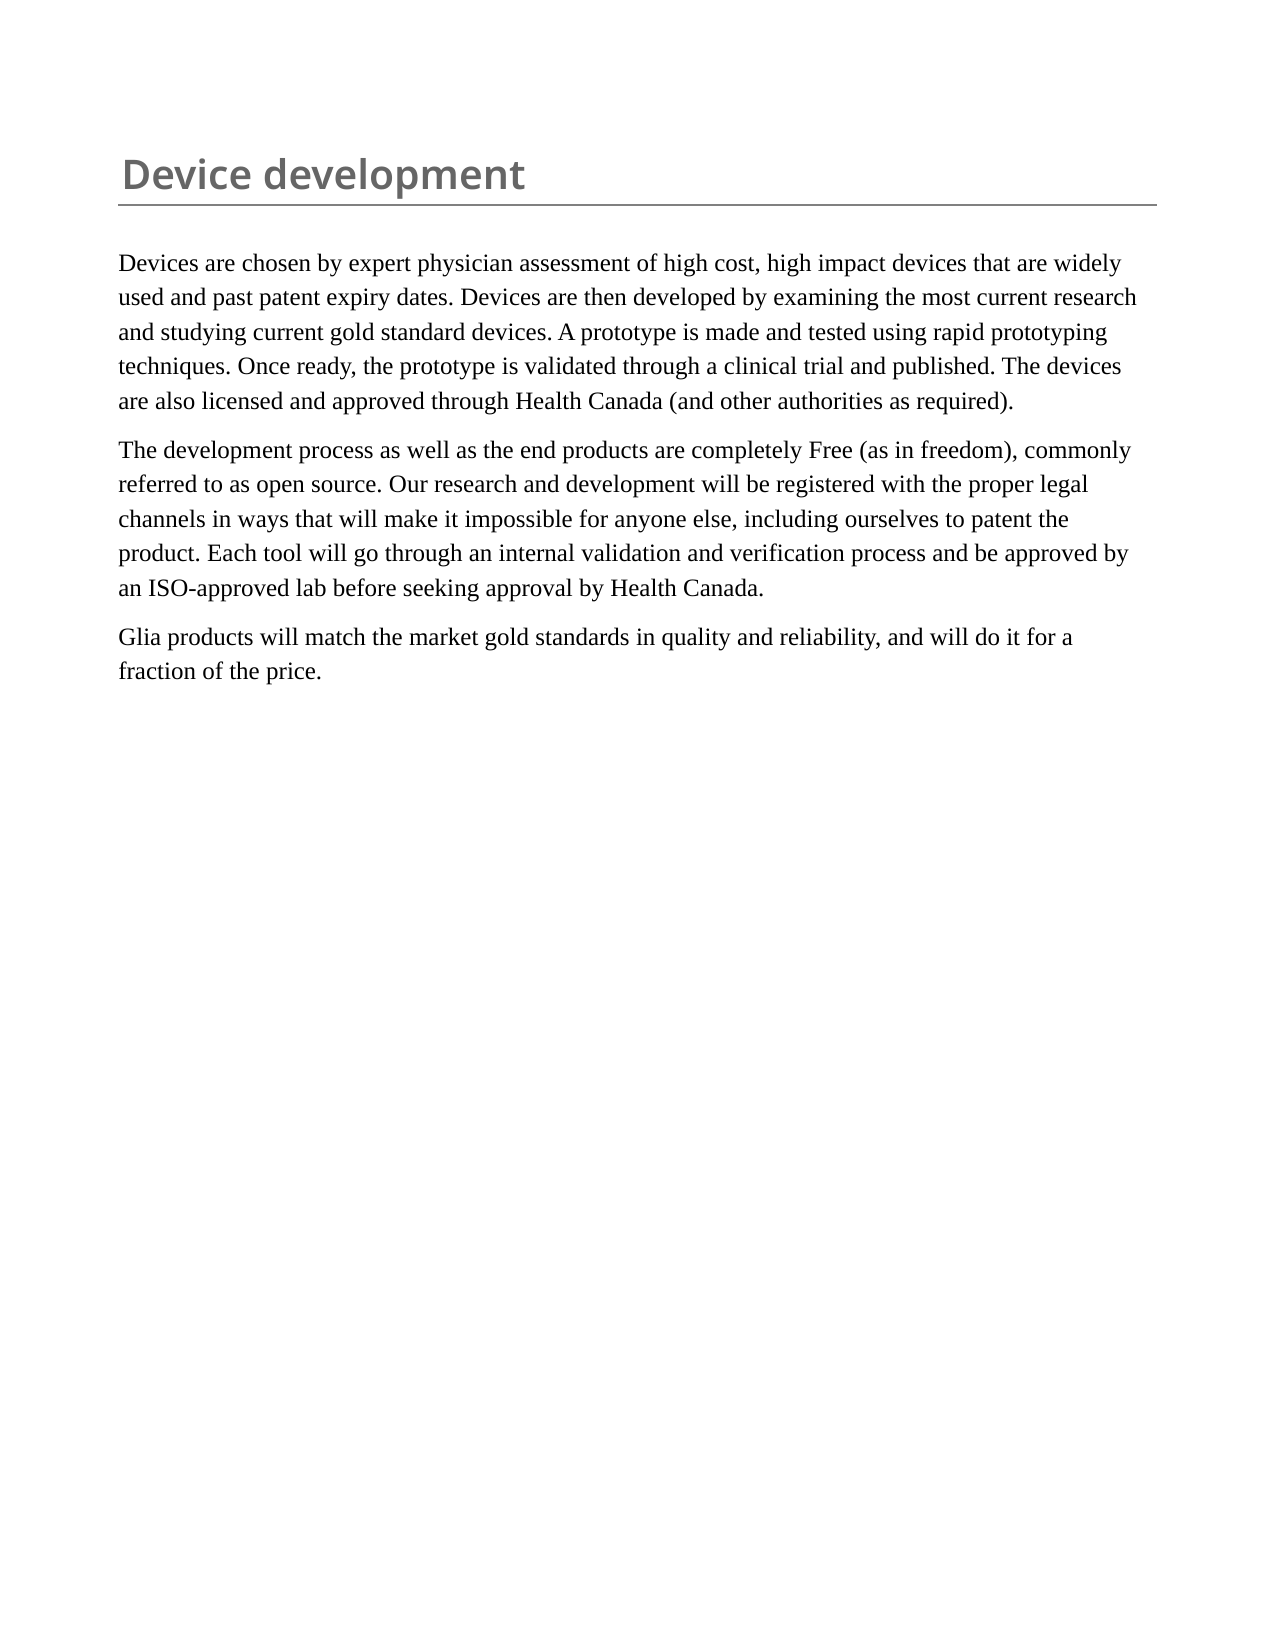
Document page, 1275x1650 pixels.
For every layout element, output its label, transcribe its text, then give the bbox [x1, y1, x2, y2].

subtitle Device development [118, 143, 1157, 204]
text The development process as well as the end products are completely Free (as in freedom), commonly referred to as open source. Our research and development will be registered with the proper legal channels in ways that will make it impossible for anyone else, including ourselves to patent the product. Each tool will go through an internal validation and verification process and be approved by an ISO-approved lab before seeking approval by Health Canada. [118, 435, 1157, 601]
text Devices are chosen by expert physician assessment of high cost, high impact devices that are widely used and past patent expiry dates. Devices are then developed by examining the most current research and studying current gold standard devices. A prototype is made and tested using rapid prototyping techniques. Once ready, the prototype is validated through a clinical trial and published. The devices are also licensed and approved through Health Canada (and other authorities as required). [118, 248, 1157, 414]
text Glia products will match the market gold standards in quality and reliability, and will do it for a fraction of the price. [118, 622, 1157, 685]
